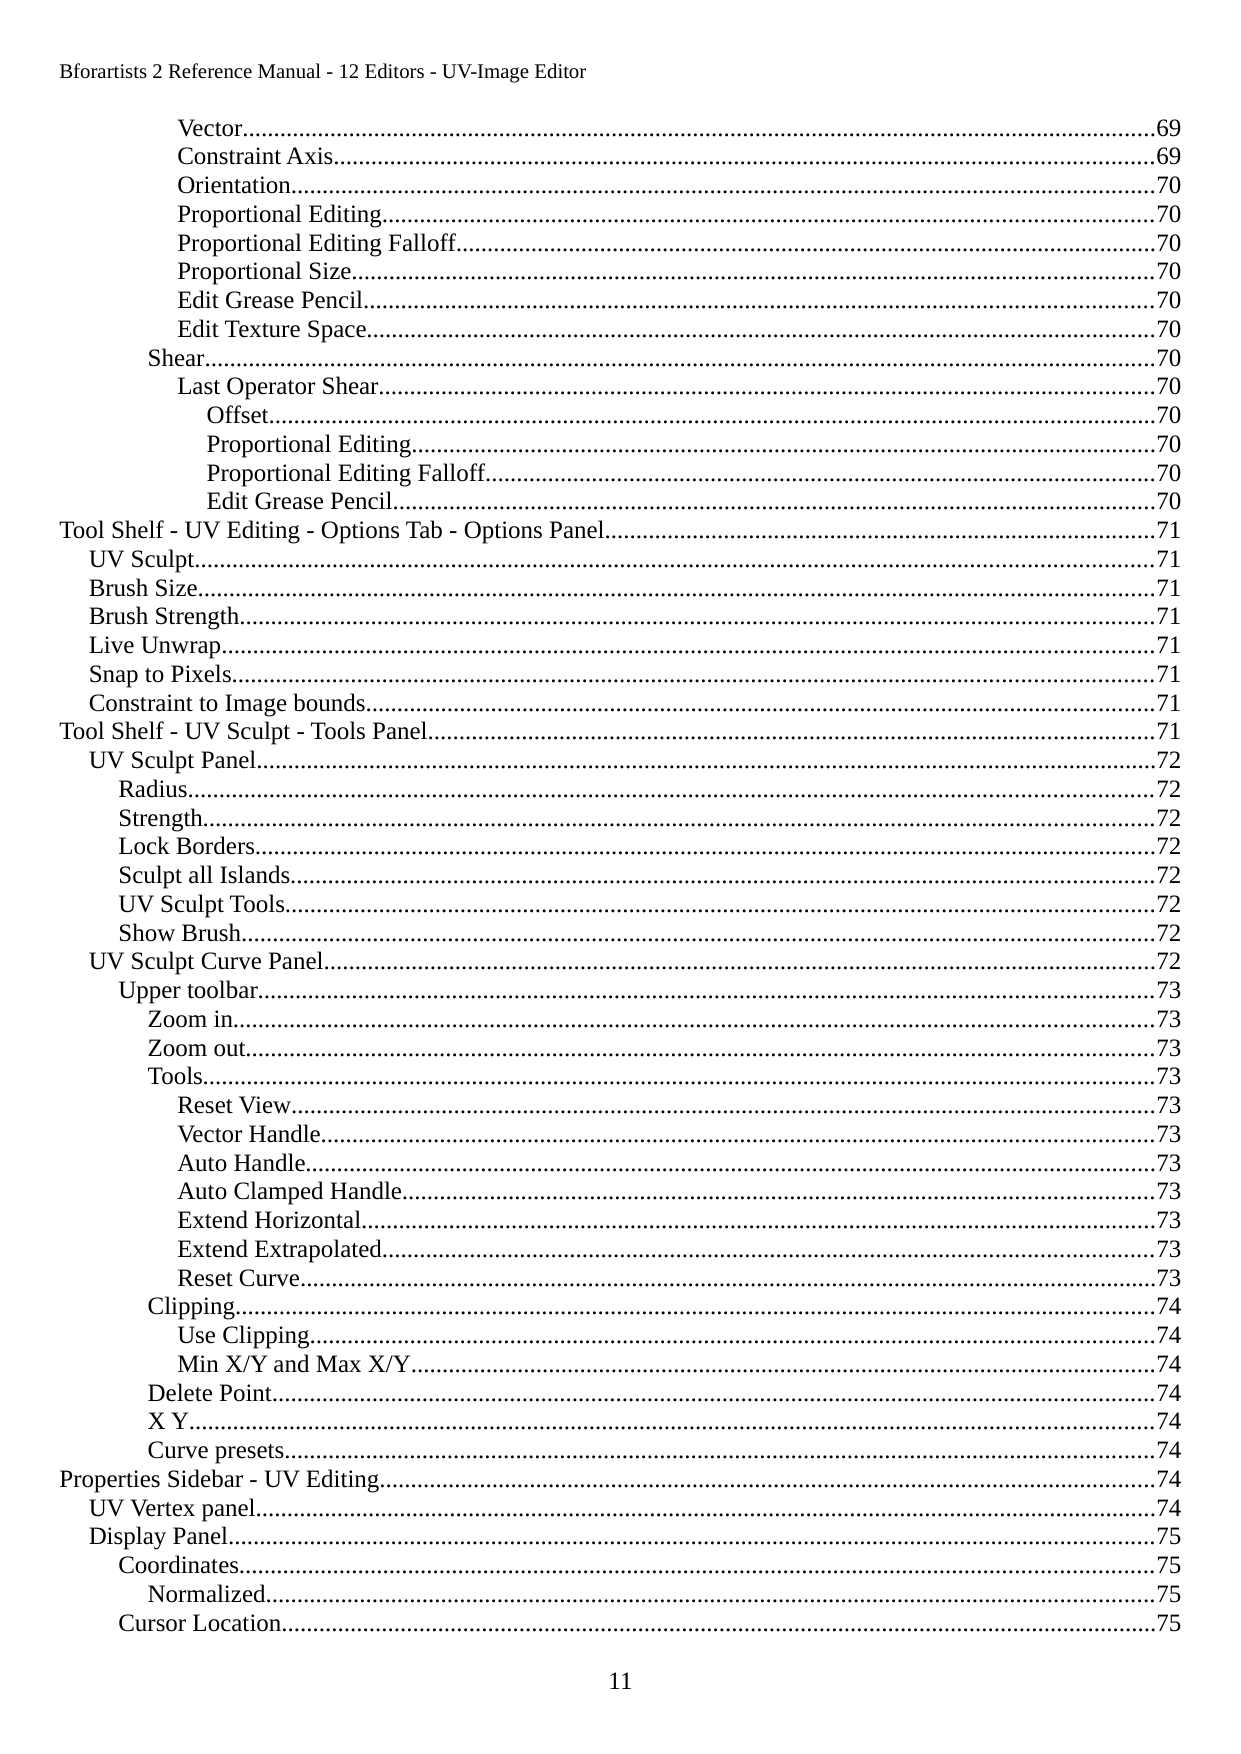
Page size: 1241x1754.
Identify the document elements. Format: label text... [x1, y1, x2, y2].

text Last Operator Shear 70 [177, 371, 1181, 400]
text Radius 72 [118, 774, 1181, 803]
text Orientation 70 [177, 170, 1181, 199]
text Reset View 73 [177, 1090, 1181, 1119]
text Proportional Editing 70 [206, 429, 1181, 458]
text Show Brush 72 [118, 918, 1181, 946]
text Delete Point 74 [147, 1378, 1181, 1406]
text Constraint Axis 69 [177, 141, 1181, 170]
text UV Vertex panel 74 [88, 1493, 1181, 1521]
text Normalized 75 [147, 1579, 1181, 1608]
text Tools 73 [147, 1061, 1181, 1090]
text Vector 69 [177, 113, 1181, 141]
text Use Clipping 74 [177, 1320, 1181, 1349]
text Properties Sidebar - UV Editing 74 [59, 1464, 1181, 1493]
text Coordinates 75 [118, 1550, 1181, 1579]
text Constraint to Image bounds 71 [88, 688, 1181, 716]
text Reset Curve 73 [177, 1263, 1181, 1291]
text UV Sculpt Panel 72 [88, 745, 1181, 774]
text Edit Grease Pencil 70 [177, 285, 1181, 314]
text Edit Grease Pencil 70 [206, 486, 1181, 515]
text Auto Handle 73 [177, 1148, 1181, 1176]
text UV Sculpt Curve Panel 72 [88, 946, 1181, 975]
text UV Sculpt Tools 72 [118, 889, 1181, 918]
text Clipping 74 [147, 1291, 1181, 1320]
text Cursor Location 75 [118, 1608, 1181, 1636]
text Tool Shelf - UV Sculpt - Tools Panel 71 [59, 716, 1181, 745]
text Extend Extrapolated 73 [177, 1234, 1181, 1263]
text Proportional Editing Falloff 70 [177, 228, 1181, 256]
text Sculpt all Islands 72 [118, 860, 1181, 889]
text Shear 70 [147, 343, 1181, 371]
text Strength 72 [118, 803, 1181, 831]
text Snap to Pixels 71 [88, 659, 1181, 688]
text Live Unwrap 71 [88, 630, 1181, 659]
text Tool Shelf - UV Editing - Options Tab - Options Panel 71 [59, 515, 1181, 544]
text X Y 74 [147, 1406, 1181, 1435]
text Proportional Editing Falloff 70 [206, 458, 1181, 486]
text Vector Handle 73 [177, 1119, 1181, 1148]
text Edit Texture Space 70 [177, 314, 1181, 343]
text Zoom out 73 [147, 1033, 1181, 1061]
text UV Sculpt 71 [88, 544, 1181, 573]
text Proportional Editing 70 [177, 199, 1181, 228]
text Display Panel 75 [88, 1521, 1181, 1550]
text Upper toolbar 73 [118, 975, 1181, 1004]
text Curve presets 74 [147, 1435, 1181, 1464]
text Zoom in 73 [147, 1004, 1181, 1033]
text Offset 70 [206, 400, 1181, 429]
text Auto Clamped Handle 73 [177, 1176, 1181, 1205]
text Extend Horizontal 73 [177, 1205, 1181, 1234]
text Lock Borders 72 [118, 831, 1181, 860]
text Min X/Y and Max X/Y 74 [177, 1349, 1181, 1378]
text Proportional Size 70 [177, 256, 1181, 285]
text Brush Strength 71 [88, 601, 1181, 630]
text Brush Size 71 [88, 573, 1181, 601]
